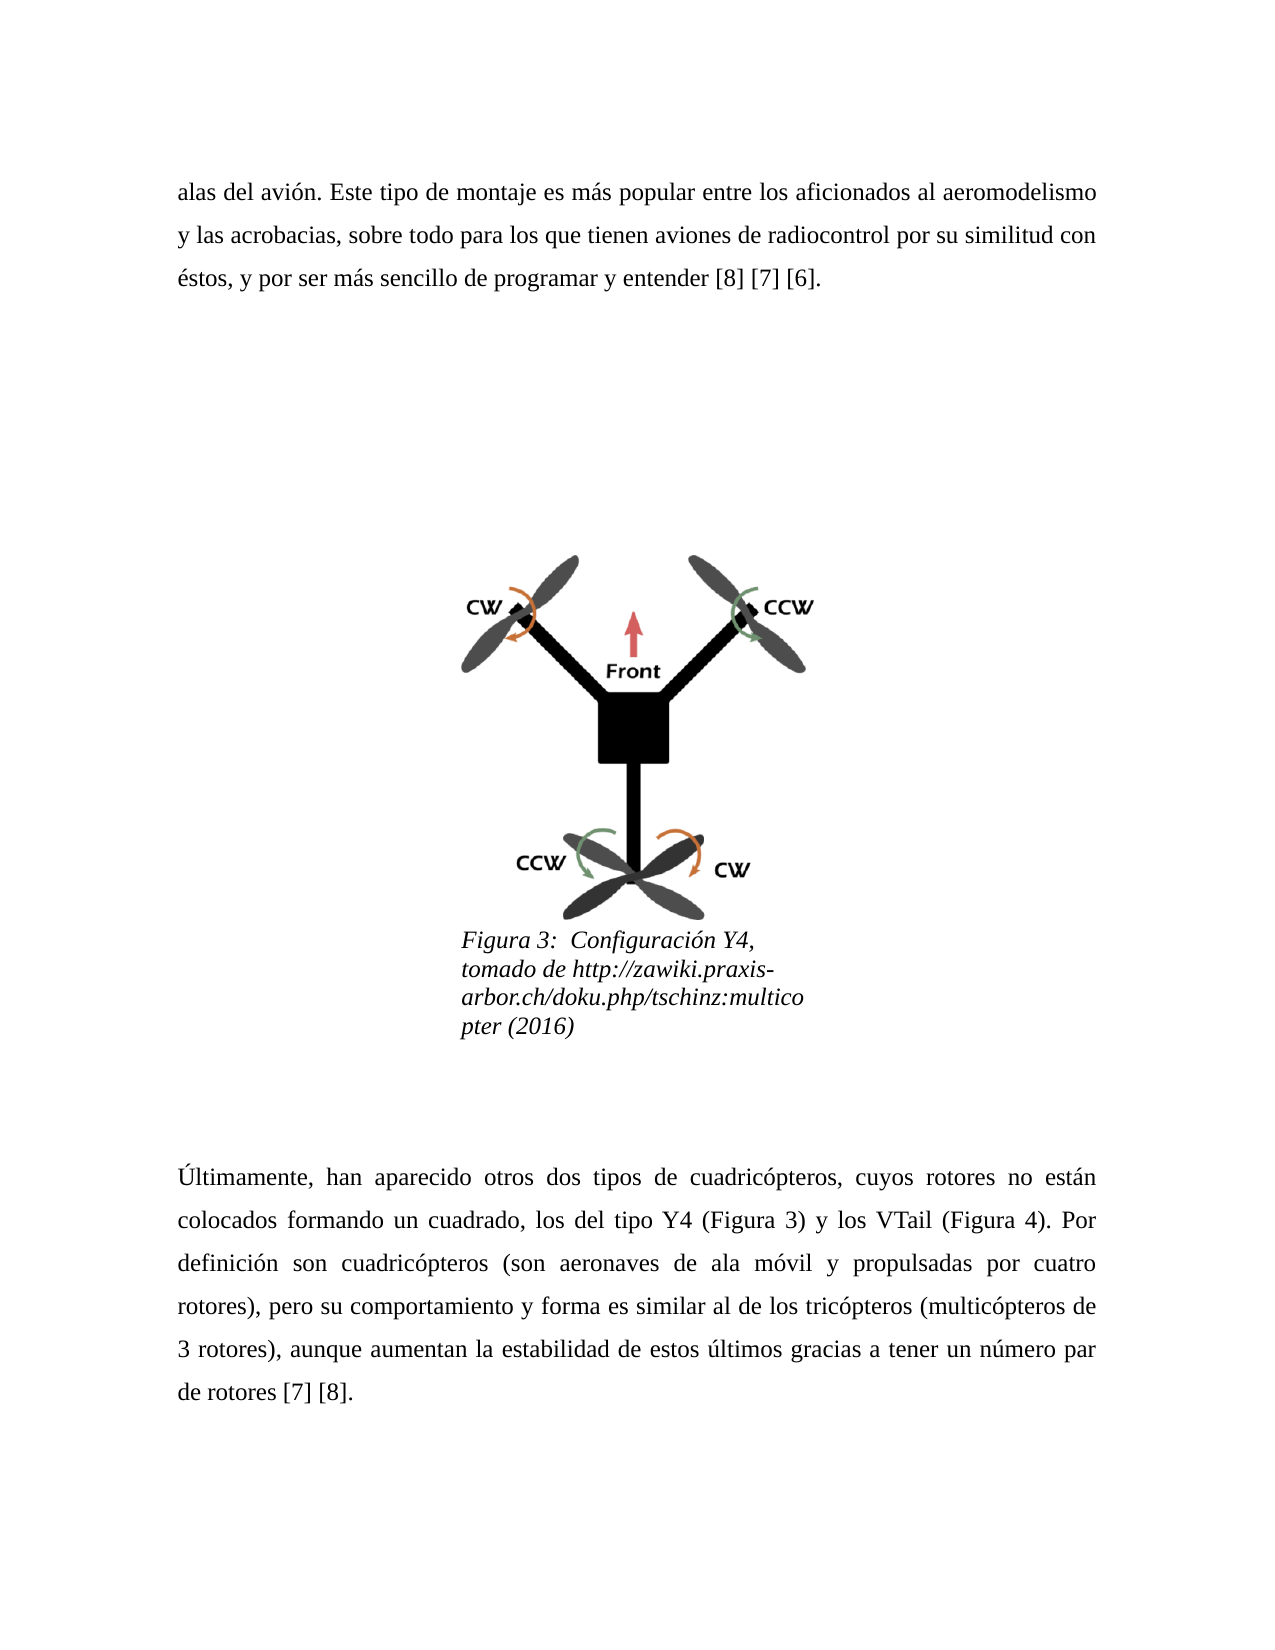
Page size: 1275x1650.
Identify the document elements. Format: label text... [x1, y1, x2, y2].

text Figura 3: Configuración Y4, tomado de http://zawiki.praxis-arbor.ch/doku.php/tschinz:multicopter (2016) [461, 920, 814, 1040]
text Últimamente, han aparecido otros dos tipos de cuadricópteros, cuyos rotores no están colocados formando un cuadrado, los del tipo Y4 (Figura 3) y los VTail (Figura 4). Por definición son cuadricópteros (son aeronaves de ala móvil y propulsadas por cuatro rotores), pero su comportamiento y forma es similar al de los tricópteros (multicópteros de 3 rotores), aunque aumentan la estabilidad de estos últimos gracias a tener un número par de rotores [7] [8]. [177, 1162, 1098, 1406]
picture [461, 555, 814, 920]
text alas del avión. Este tipo de montaje es más popular entre los aficionados al aeromodelismo y las acrobacias, sobre todo para los que tienen aviones de radiocontrol por su similitud con éstos, y por ser más sencillo de programar y entender [8] [7] [6]. [177, 177, 1098, 292]
